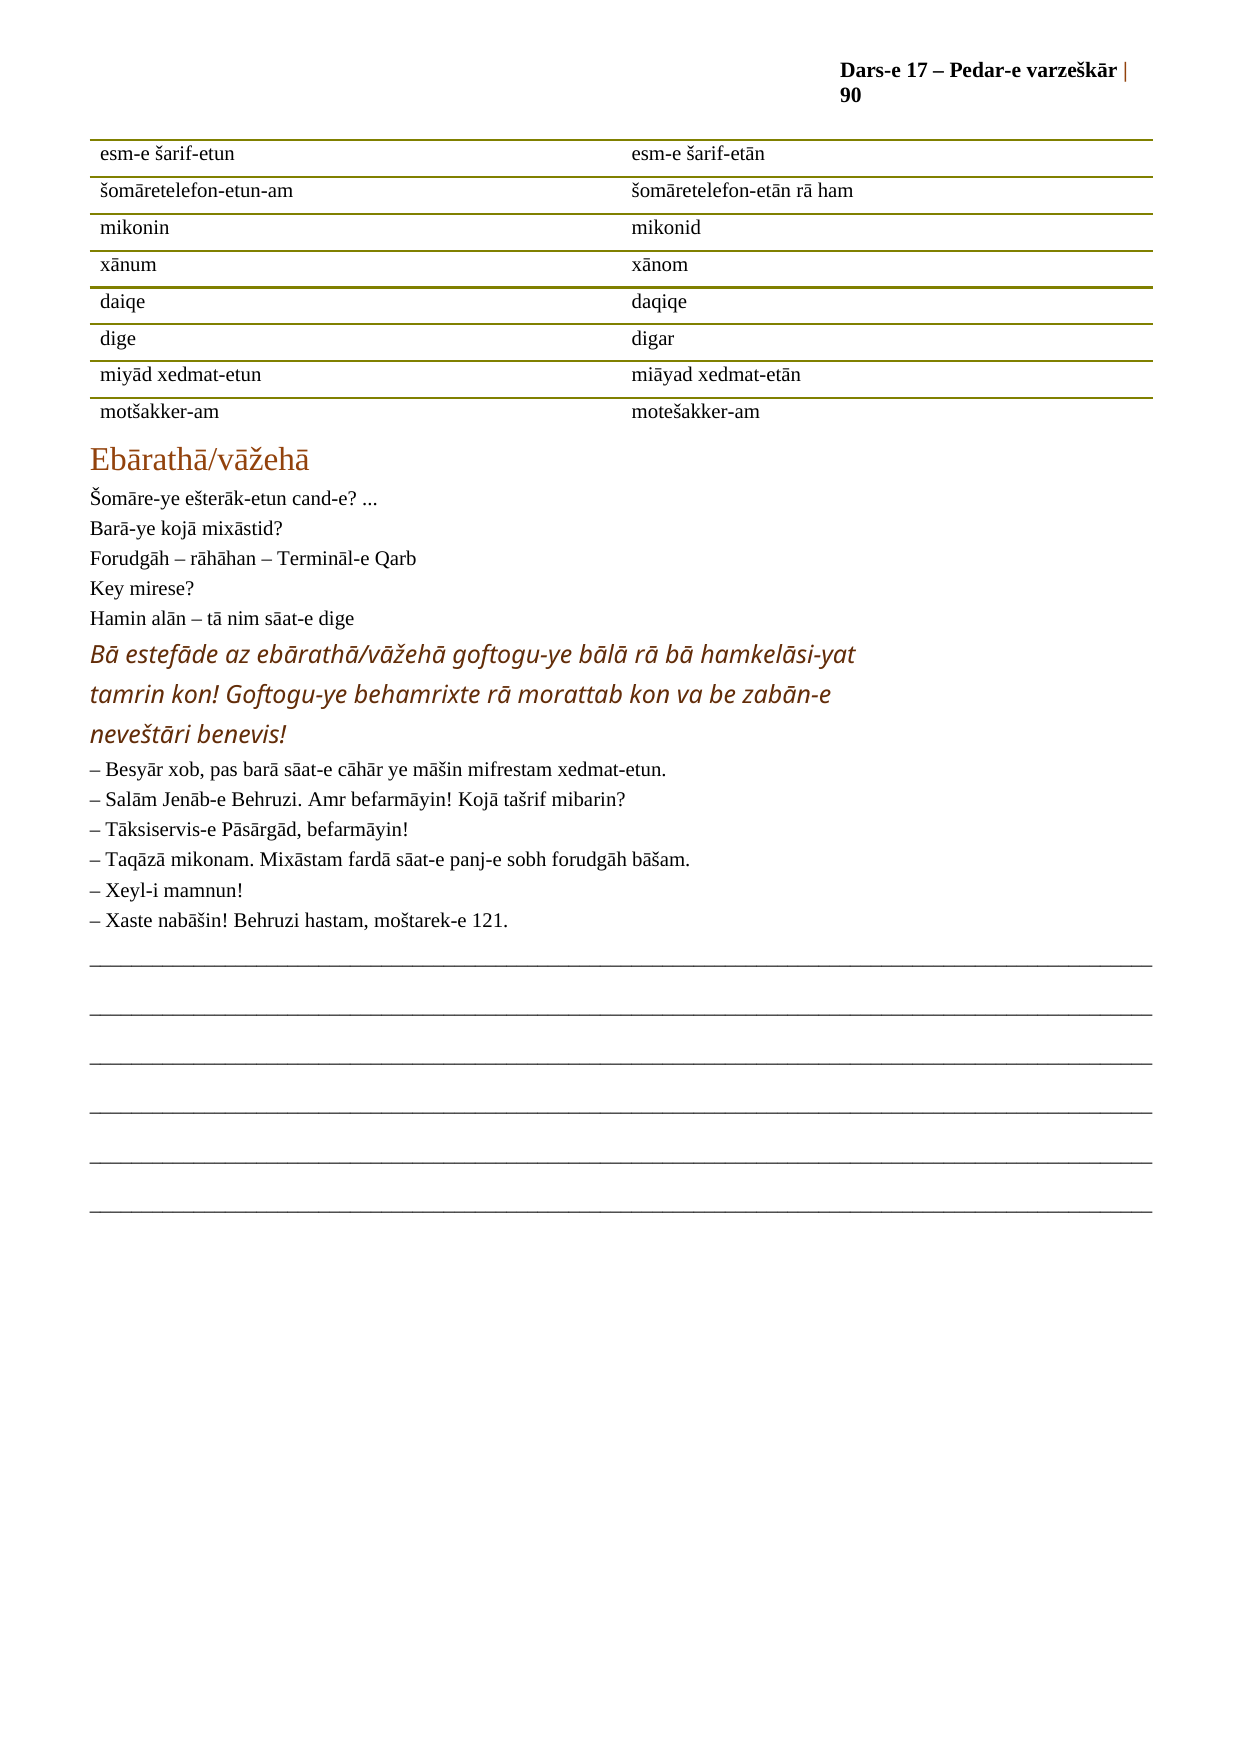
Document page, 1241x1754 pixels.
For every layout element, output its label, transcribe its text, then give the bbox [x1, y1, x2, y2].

text Barā‐ye kojā mixāstid? [89, 516, 1153, 540]
table_cell [90, 244, 467, 249]
table_cell motšakker‐am [90, 399, 467, 428]
table_cell xānum [90, 252, 467, 281]
text – Salām Jenāb‐e Behruzi. Amr befarmāyin! Kojā tašrif mibarin? [89, 787, 1153, 811]
table_cell motešakker‐am [467, 399, 1152, 428]
table_cell esm‐e šarif‐etun [90, 141, 467, 170]
text – Xeyl‐i mamnun! [89, 878, 1153, 902]
table_cell [467, 281, 1152, 286]
table_cell [90, 170, 467, 176]
text Bā estefāde az ebārathā/vāžehā goftogu‐ye bālā rā bā hamkelāsi‐yat tamrin kon! Goftogu‐ye behamrixte rā morattab kon va be zabān‐e neveštāri benevis! [89, 637, 903, 751]
table_cell [90, 207, 467, 213]
table_cell dige [90, 325, 467, 354]
table_cell esm‐e šarif‐etān [467, 141, 1152, 170]
table_cell daqiqe [467, 289, 1152, 318]
text ______________________________________________________________________________________________________ [89, 994, 1153, 1018]
table_cell [467, 108, 1152, 139]
table_cell [467, 207, 1152, 213]
table_cell [467, 318, 1152, 323]
text Hamin alān – tā nim sāat‐e dige [89, 605, 1153, 629]
text – Xaste nabāšin! Behruzi hastam, moštarek‐e 121. [89, 908, 1153, 932]
table_cell šomāretelefon‐etān rā ham [467, 178, 1152, 207]
table_cell miāyad xedmat‐etān [467, 362, 1152, 391]
text – Taqāzā mikonam. Mixāstam fardā sāat‐e panj‐e sobh forudgāh bāšam. [89, 847, 1153, 871]
table_cell [467, 170, 1152, 176]
table_cell miyād xedmat‐etun [90, 362, 467, 391]
text Šomāre‐ye ešterāk‐etun cand‐e? ... [89, 485, 1153, 509]
table_cell [90, 355, 467, 360]
table_cell mikonid [467, 215, 1152, 244]
text Forudgāh – rāhāhan – Termināl‐e Qarb Key mirese? [89, 546, 417, 600]
text – Besyār xob, pas barā sāat‐e cāhār ye māšin mifrestam xedmat‐etun. [89, 757, 1153, 781]
table_cell šomāretelefon‐etun‐am [90, 178, 467, 207]
table_header [90, 57, 467, 107]
text ______________________________________________________________________________________________________ [89, 1191, 1153, 1215]
table_cell daiqe [90, 289, 467, 318]
text ______________________________________________________________________________________________________ [89, 1092, 1153, 1116]
table_cell [90, 281, 467, 286]
table_cell [467, 355, 1152, 360]
table_cell [90, 108, 467, 139]
table_cell xānom [467, 252, 1152, 281]
text ______________________________________________________________________________________________________ [89, 1043, 1153, 1067]
table_cell [467, 391, 1152, 397]
text Ebārathā/vāžehā [89, 440, 1153, 478]
table_cell mikonin [90, 215, 467, 244]
table_cell [467, 244, 1152, 249]
table_header Dars‐e 17 – Pedar‐e varzeškār | 90 [467, 57, 1152, 107]
table_cell digar [467, 325, 1152, 354]
text ______________________________________________________________________________________________________ [89, 1142, 1153, 1166]
table_cell [90, 318, 467, 323]
text ______________________________________________________________________________________________________ [89, 944, 1153, 969]
text – Tāksiservis‐e Pāsārgād, befarmāyin! [89, 817, 1153, 841]
table_cell [90, 391, 467, 397]
